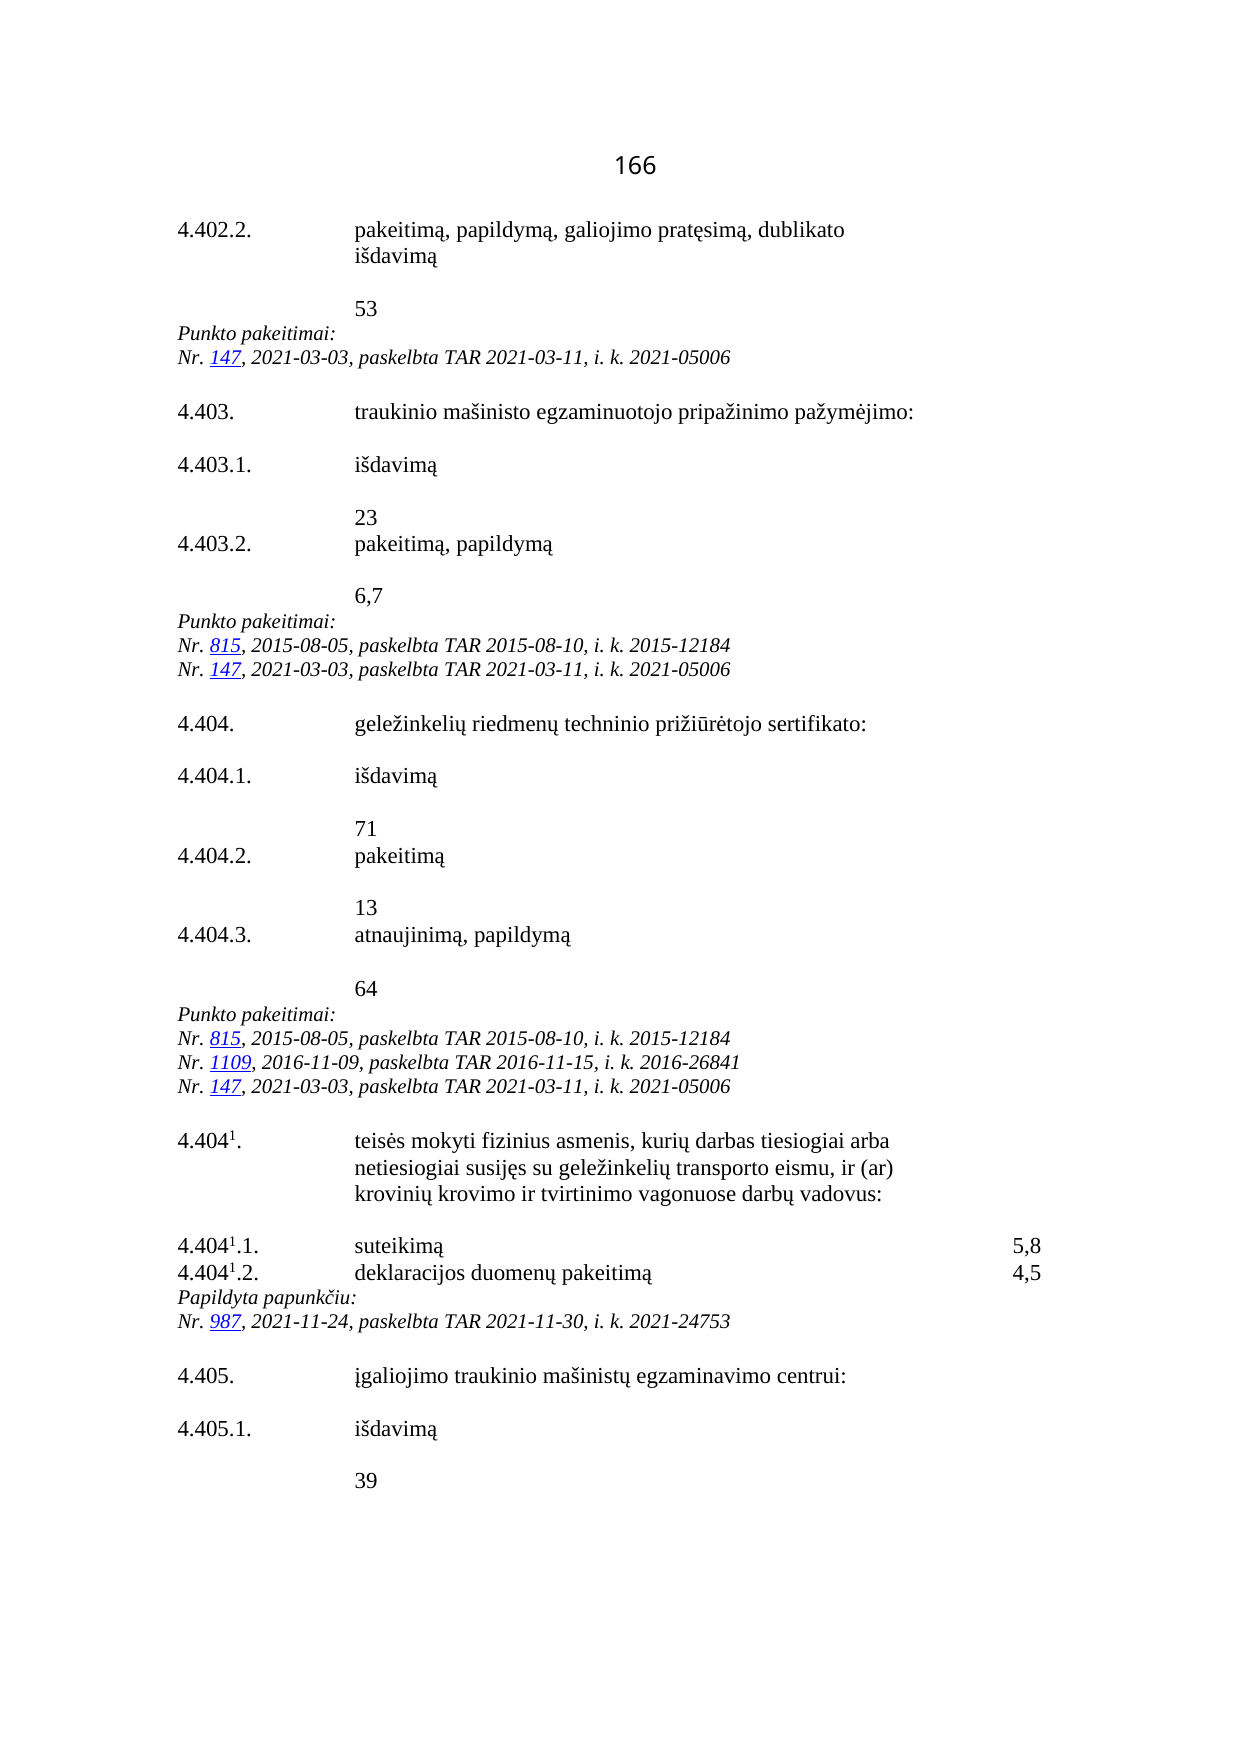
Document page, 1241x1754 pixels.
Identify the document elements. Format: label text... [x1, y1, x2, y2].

text 4.404. geležinkelių riedmenų techninio prižiūrėtojo sertifikato: [177, 710, 915, 763]
text Nr. 147, 2021-03-03, paskelbta TAR 2021-03-11, i. k. 2021-05006 [177, 657, 1092, 681]
text Nr. 815, 2015-08-05, paskelbta TAR 2015-08-10, i. k. 2015-12184 [177, 633, 1092, 657]
text Punkto pakeitimai: [177, 609, 1092, 633]
text Punkto pakeitimai: [177, 1002, 1092, 1026]
text 4.405. įgaliojimo traukinio mašinistų egzaminavimo centrui: [177, 1362, 945, 1415]
text Nr. 815, 2015-08-05, paskelbta TAR 2015-08-10, i. k. 2015-12184 [177, 1026, 1092, 1050]
text 4.4041.1. suteikimą 5,8 [177, 1233, 1092, 1259]
text Nr. 147, 2021-03-03, paskelbta TAR 2021-03-11, i. k. 2021-05006 [177, 1074, 1092, 1098]
text 4.404.3. atnaujinimą, papildymą 64 [177, 921, 915, 1002]
text Papildyta papunkčiu: [177, 1285, 1092, 1309]
text 4.405.1. išdavimą 39 [177, 1415, 945, 1494]
text Nr. 147, 2021-03-03, paskelbta TAR 2021-03-11, i. k. 2021-05006 [177, 345, 1092, 369]
text 4.403. traukinio mašinisto egzaminuotojo pripažinimo pažymėjimo: [177, 398, 915, 451]
text 4.4041. teisės mokyti fizinius asmenis, kurių darbas tiesiogiai arba netiesiogiai susijęs su geležinkelių transporto eismu, ir (ar) krovinių krovimo ir tvirtinimo vagonuose darbų vadovus: [177, 1127, 915, 1233]
text 4.403.1. išdavimą 23 [177, 451, 915, 530]
text 4.4041.2. deklaracijos duomenų pakeitimą 4,5 [177, 1259, 1092, 1285]
text Punkto pakeitimai: [177, 321, 1092, 345]
text 4.404.1. išdavimą 71 [177, 763, 915, 842]
text 4.402.2. pakeitimą, papildymą, galiojimo pratęsimą, dublikato išdavimą 53 [177, 216, 915, 321]
text Nr. 1109, 2016-11-09, paskelbta TAR 2016-11-15, i. k. 2016-26841 [177, 1050, 1092, 1074]
text Nr. 987, 2021-11-24, paskelbta TAR 2021-11-30, i. k. 2021-24753 [177, 1309, 1092, 1333]
text 4.404.2. pakeitimą 13 [177, 842, 915, 921]
text 4.403.2. pakeitimą, papildymą 6,7 [177, 530, 915, 609]
